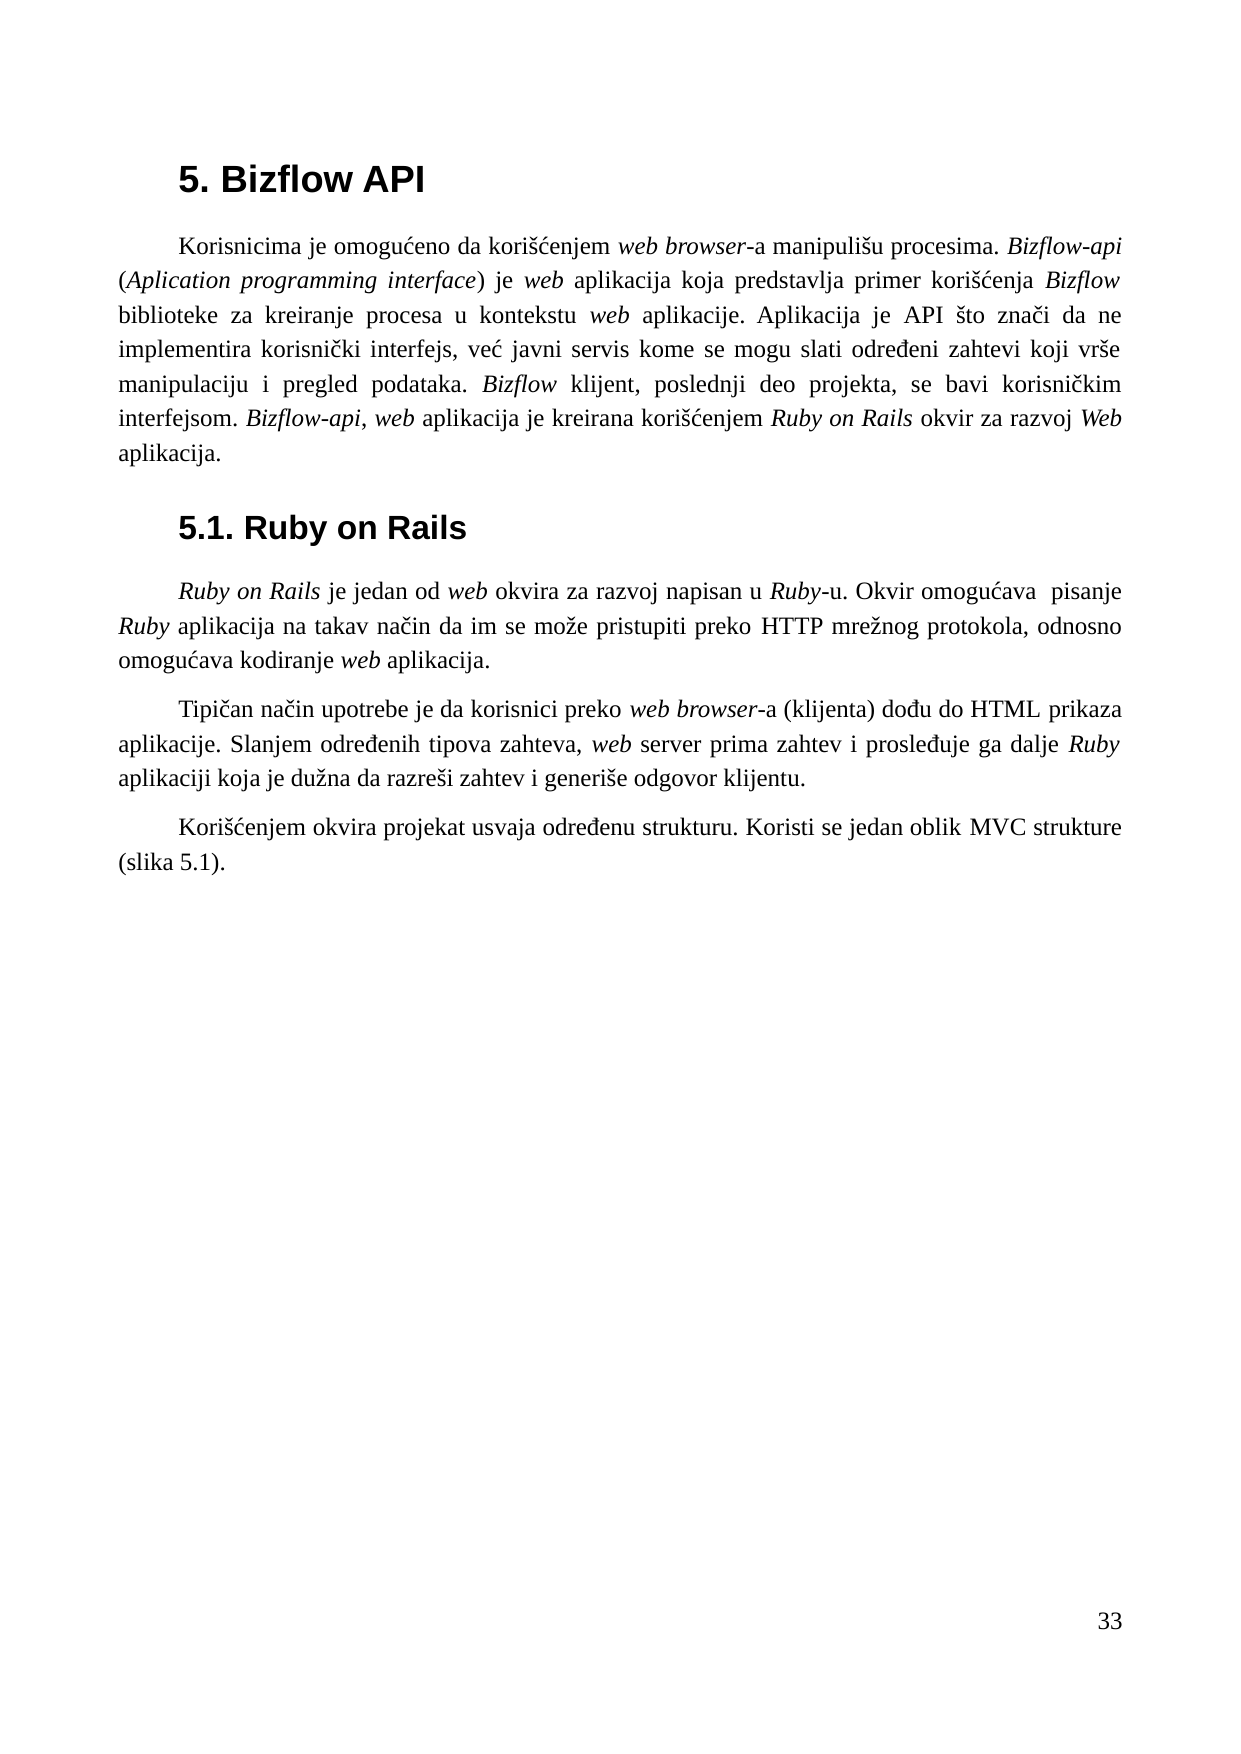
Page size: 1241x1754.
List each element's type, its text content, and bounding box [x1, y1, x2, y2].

text Korisnicima je omogućeno da korišćenjem web browser-a manipulišu procesima. Bizflow-api (Aplication programming interface) je web aplikacija koja predstavlja primer korišćenja Bizflow biblioteke za kreiranje procesa u kontekstu web aplikacije. Aplikacija je API što znači da ne implementira korisnički interfejs, već javni servis kome se mogu slati određeni zahtevi koji vrše manipulaciju i pregled podataka. Bizflow klijent, poslednji deo projekta, se bavi korisničkim interfejsom. Bizflow-api, web aplikacija je kreirana korišćenjem Ruby on Rails okvir za razvoj Web aplikacija. [118, 231, 1122, 466]
text Korišćenjem okvira projekat usvaja određenu strukturu. Koristi se jedan oblik MVC strukture (slika 5.1). [118, 812, 1122, 876]
text Ruby on Rails je jedan od web okvira za razvoj napisan u Ruby-u. Okvir omogućava pisanje Ruby aplikacija na takav način da im se može pristupiti preko HTTP mrežnog protokola, odnosno omogućava kodiranje web aplikacija. [118, 576, 1122, 674]
subtitle Bizflow API [118, 157, 1122, 201]
subtitle Ruby on Rails [118, 508, 1122, 546]
text Tipičan način upotrebe je da korisnici preko web browser-a (klijenta) dođu do HTML prikaza aplikacije. Slanjem određenih tipova zahteva, web server prima zahtev i prosleđuje ga dalje Ruby aplikaciji koja je dužna da razreši zahtev i generiše odgovor klijentu. [118, 694, 1122, 792]
